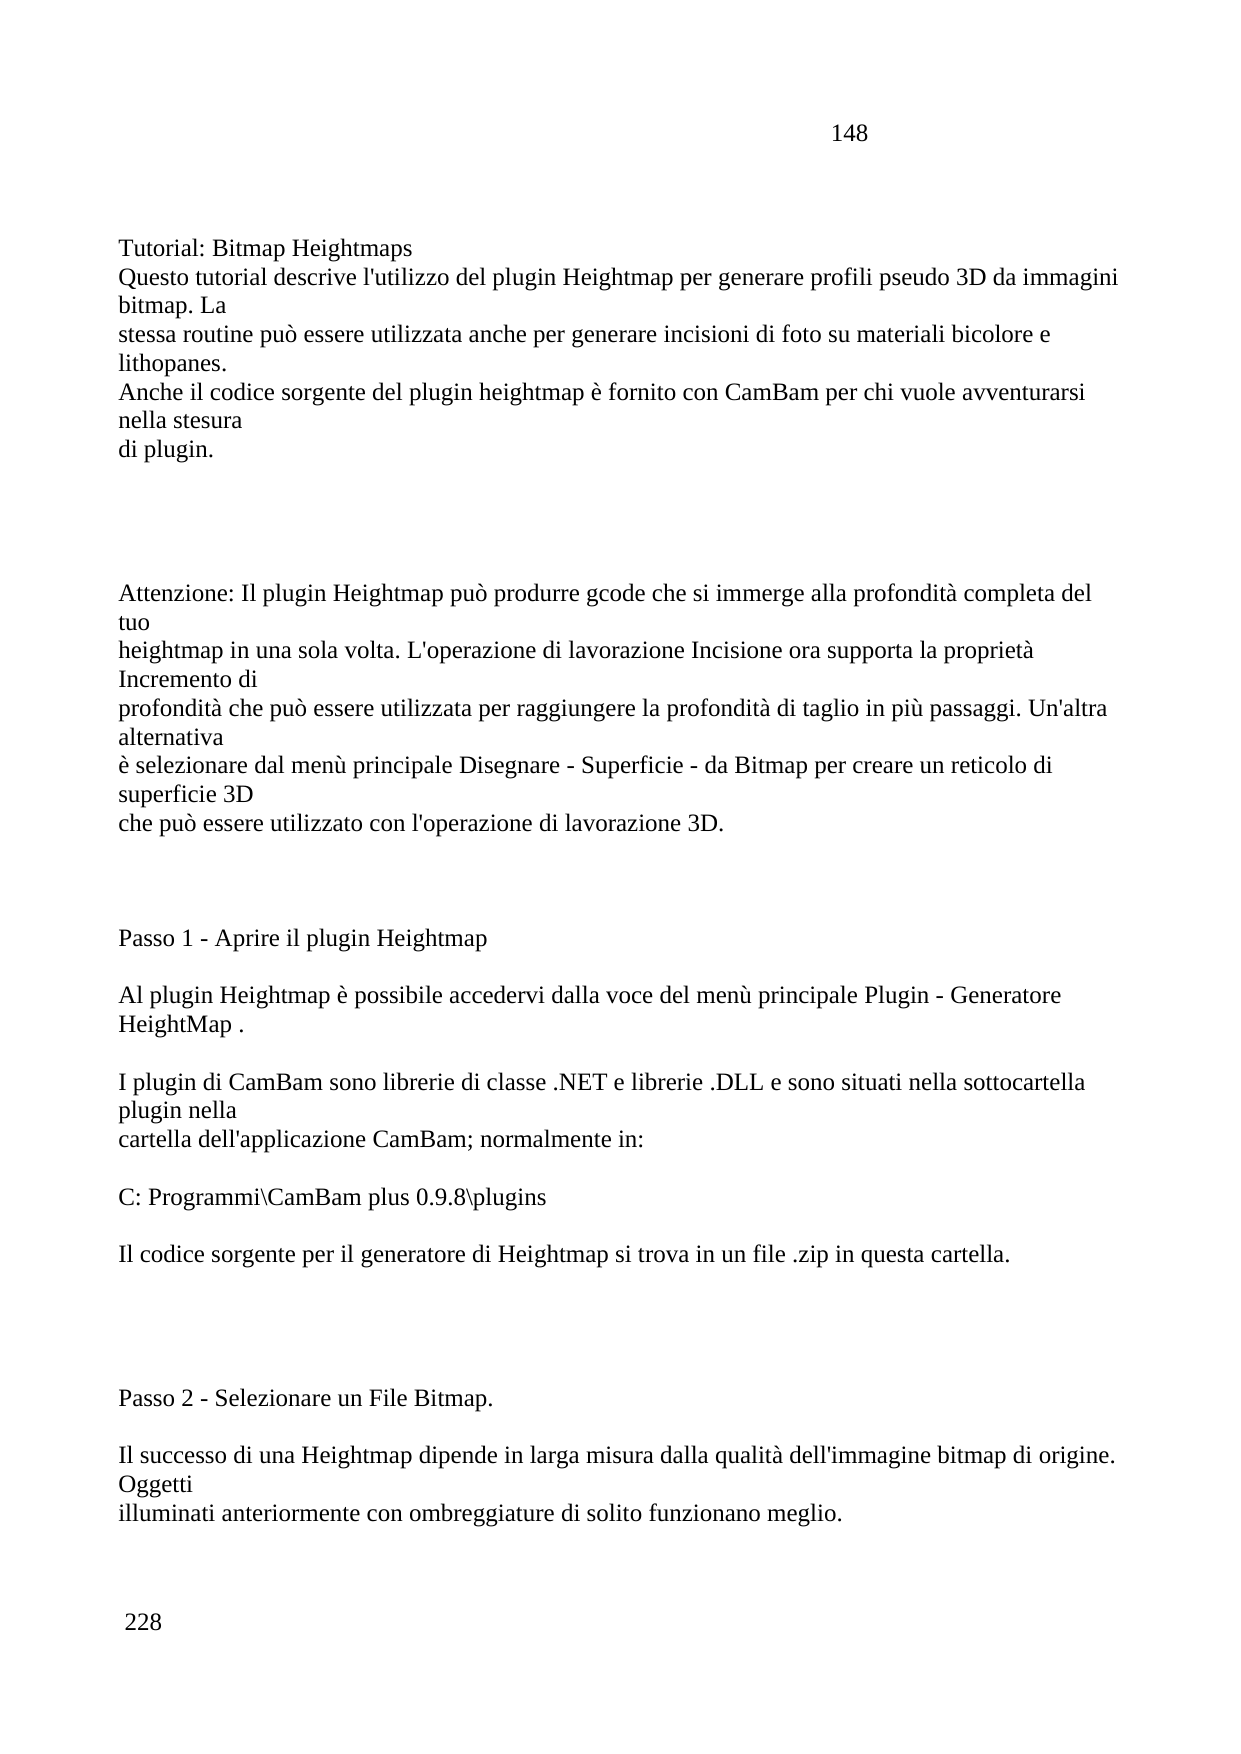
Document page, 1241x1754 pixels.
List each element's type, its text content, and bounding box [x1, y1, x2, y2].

text illuminati anteriormente con ombreggiature di solito funzionano meglio. [118, 1498, 1122, 1527]
text C: Programmi\CamBam plus 0.9.8\plugins [118, 1182, 1122, 1211]
text 148 [118, 118, 1122, 147]
text Passo 2 - Selezionare un File Bitmap. [118, 1383, 1122, 1412]
text Il successo di una Heightmap dipende in larga misura dalla qualità dell'immagine bitmap di origine. Oggetti [118, 1441, 1122, 1498]
text Anche il codice sorgente del plugin heightmap è fornito con CamBam per chi vuole avventurarsi nella stesura [118, 377, 1122, 434]
text stessa routine può essere utilizzata anche per generare incisioni di foto su materiali bicolore e lithopanes. [118, 319, 1122, 377]
text è selezionare dal menù principale Disegnare - Superficie - da Bitmap per creare un reticolo di superficie 3D [118, 751, 1122, 808]
text Il codice sorgente per il generatore di Heightmap si trova in un file .zip in questa cartella. [118, 1239, 1122, 1268]
text profondità che può essere utilizzata per raggiungere la profondità di taglio in più passaggi. Un'altra alternativa [118, 693, 1122, 751]
text Al plugin Heightmap è possibile accedervi dalla voce del menù principale Plugin - Generatore HeightMap . [118, 981, 1122, 1038]
text Attenzione: Il plugin Heightmap può produrre gcode che si immerge alla profondità completa del tuo [118, 578, 1122, 636]
text I plugin di CamBam sono librerie di classe .NET e librerie .DLL e sono situati nella sottocartella plugin nella [118, 1067, 1122, 1124]
text che può essere utilizzato con l'operazione di lavorazione 3D. [118, 808, 1122, 837]
text Questo tutorial descrive l'utilizzo del plugin Heightmap per generare profili pseudo 3D da immagini bitmap. La [118, 262, 1122, 319]
text cartella dell'applicazione CamBam; normalmente in: [118, 1124, 1122, 1153]
text di plugin. [118, 434, 1122, 463]
text Tutorial: Bitmap Heightmaps [118, 233, 1122, 262]
text Passo 1 - Aprire il plugin Heightmap [118, 923, 1122, 952]
text heightmap in una sola volta. L'operazione di lavorazione Incisione ora supporta la proprietà Incremento di [118, 636, 1122, 693]
